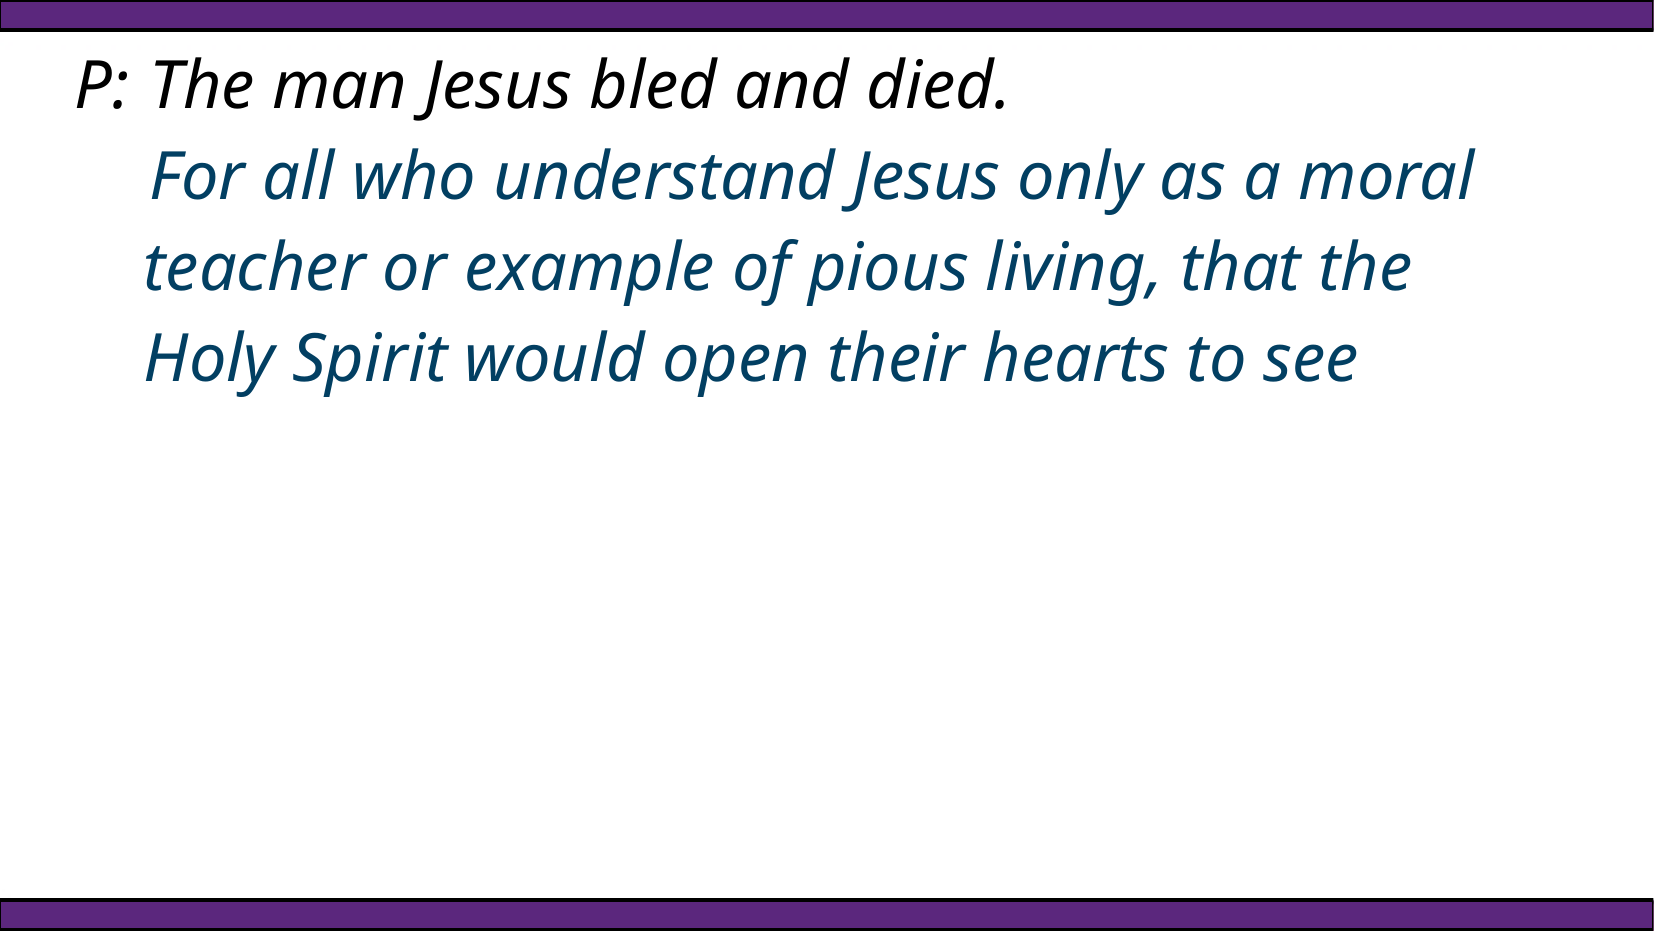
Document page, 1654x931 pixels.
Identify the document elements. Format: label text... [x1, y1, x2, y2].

picture [0, 31, 1654, 900]
text_box P: The man Jesus bled and died. For all who understand Jesus only as a moral teacher or example of pious living, that the Holy Spirit would open their hearts to see [60, 30, 1591, 421]
text_box [0, 900, 1654, 931]
text_box [0, 0, 1654, 31]
